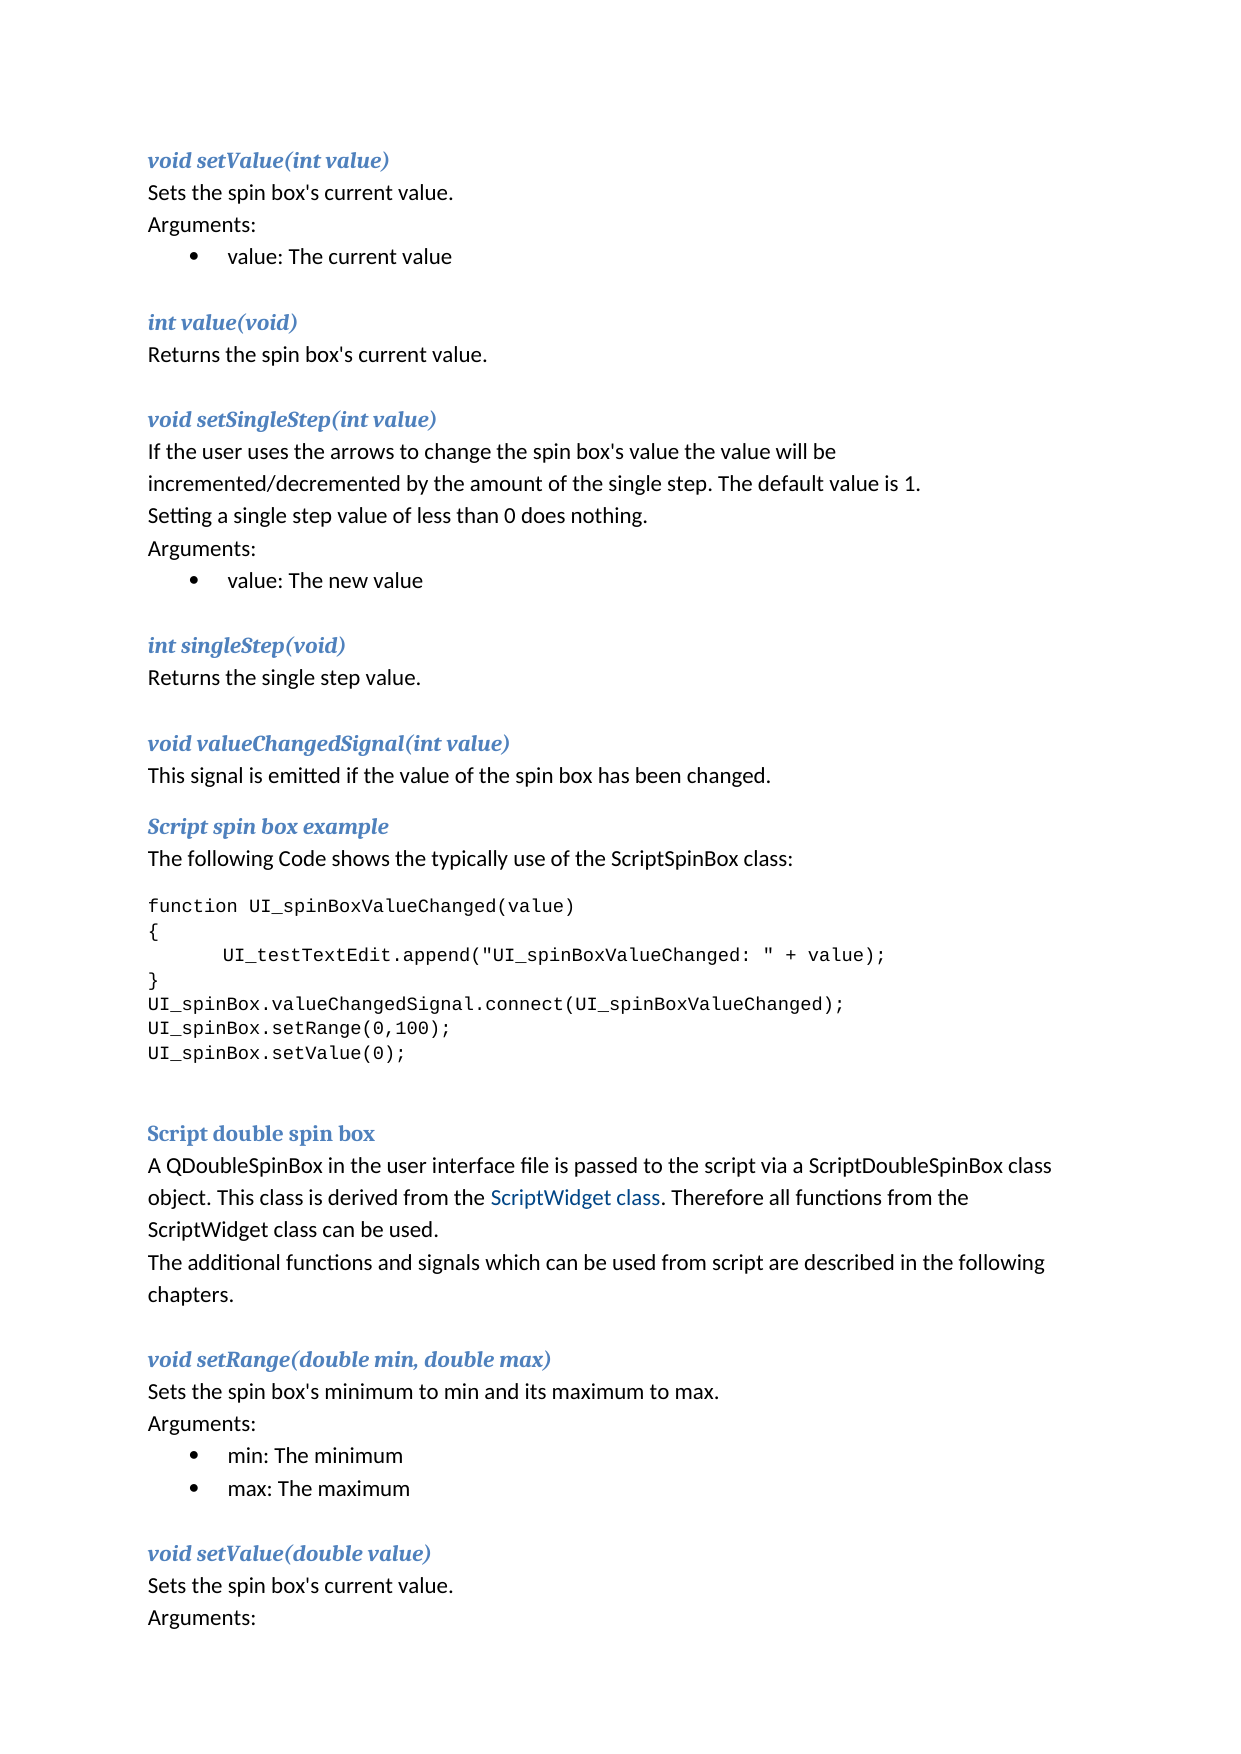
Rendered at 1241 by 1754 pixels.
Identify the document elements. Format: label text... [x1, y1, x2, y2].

subtitle Script spin box example [148, 814, 1093, 840]
text Returns the single step value. [148, 663, 1093, 691]
text A QDoubleSpinBox in the user interface file is passed to the script via a ScriptDoubleSpinBox class object. This class is derived from the ScriptWidget class. Therefore all functions from the ScriptWidget class can be used. [148, 1151, 1093, 1243]
subtitle int value(void) [148, 309, 1093, 336]
text Sets the spin box's current value. [148, 178, 1093, 206]
text UI_testTextEdit.append("UI_spinBoxValueChanged: " + value); [148, 946, 1093, 967]
text UI_spinBox.setValue(0); [148, 1043, 1093, 1065]
subtitle Script double spin box [148, 1121, 1093, 1147]
text If the user uses the arrows to change the spin box's value the value will be [148, 437, 1093, 465]
text incremented/decremented by the amount of the single step. The default value is 1. [148, 469, 1093, 497]
subtitle int singleStep(void) [148, 633, 1093, 659]
text { [148, 922, 1093, 943]
subtitle void setValue(int value) [148, 148, 1093, 174]
subtitle void valueChangedSignal(int value) [148, 731, 1093, 757]
text Sets the spin box's current value. [148, 1571, 1093, 1599]
text function UI_spinBoxValueChanged(value) [148, 897, 1093, 918]
subtitle void setSingleStep(int value) [148, 407, 1093, 433]
text UI_spinBox.setRange(0,100); [148, 1019, 1093, 1040]
list value: The new value [190, 566, 1093, 594]
text The following Code shows the typically use of the ScriptSpinBox class: [148, 844, 1093, 872]
text Sets the spin box's minimum to min and its maximum to max. [148, 1377, 1093, 1405]
text Setting a single step value of less than 0 does nothing. [148, 502, 1093, 529]
text Returns the spin box's current value. [148, 340, 1093, 368]
subtitle void setRange(double min, double max) [148, 1347, 1093, 1373]
subtitle void setValue(double value) [148, 1541, 1093, 1567]
list min: The minimum [190, 1442, 1093, 1470]
text Arguments: [148, 534, 1093, 562]
list value: The current value [190, 242, 1093, 270]
text } [148, 970, 1093, 992]
text This signal is emitted if the value of the spin box has been changed. [148, 761, 1093, 789]
text The additional functions and signals which can be used from script are described in the following chapters. [148, 1248, 1093, 1308]
text UI_spinBox.valueChangedSignal.connect(UI_spinBoxValueChanged); [148, 995, 1093, 1016]
list max: The maximum [190, 1474, 1093, 1502]
text Arguments: [148, 1409, 1093, 1437]
text Arguments: [148, 1603, 1093, 1632]
text Arguments: [148, 210, 1093, 238]
